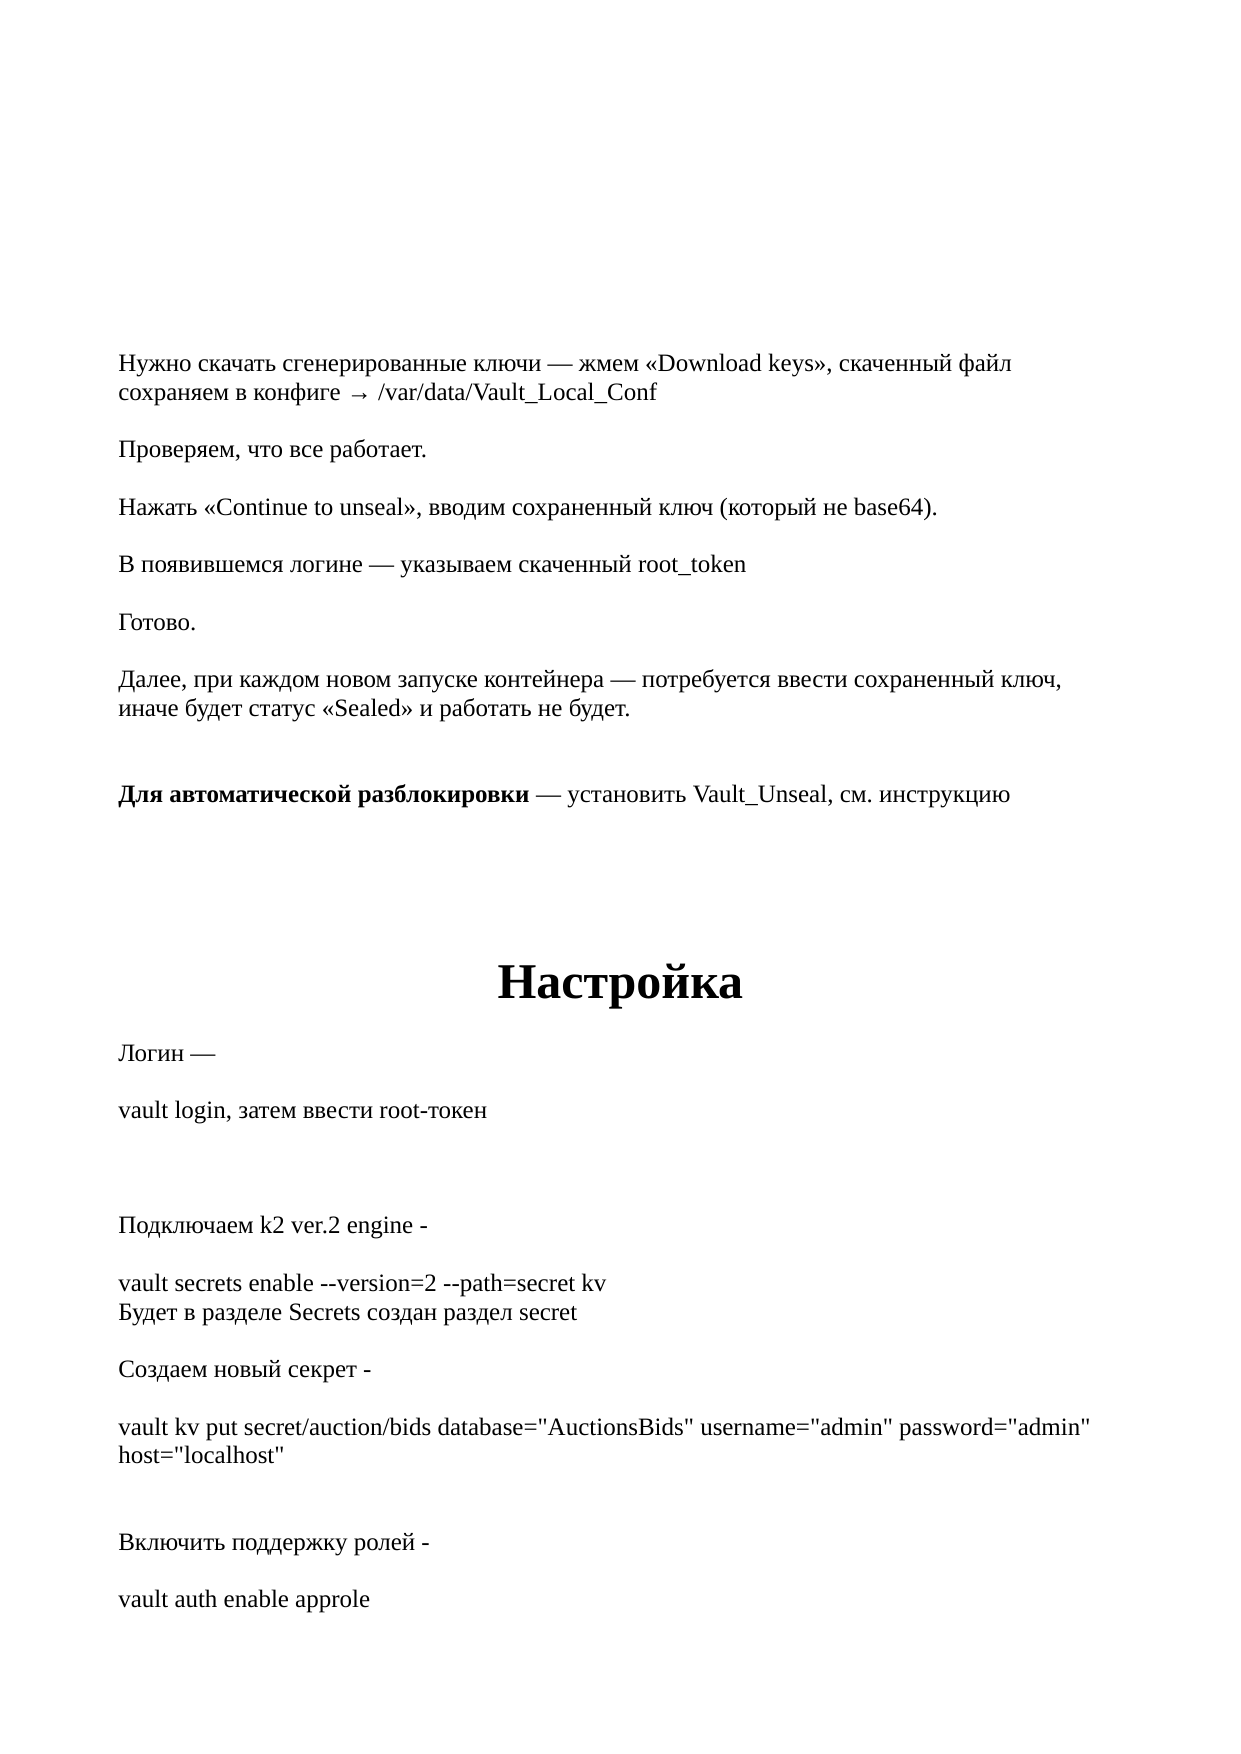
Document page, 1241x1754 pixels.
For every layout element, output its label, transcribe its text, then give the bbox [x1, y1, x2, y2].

text Далее, при каждом новом запуске контейнера — потребуется ввести сохраненный ключ, иначе будет статус «Sealed» и работать не будет. [118, 664, 1122, 722]
text Нажать «Continue to unseal», вводим сохраненный ключ (который не base64). [118, 492, 1122, 521]
text vault auth enable approle [118, 1584, 1122, 1613]
text Нужно скачать сгенерированные ключи — жмем «Download keys», скаченный файл сохраняем в конфиге → /var/data/Vault_Local_Conf [118, 348, 1122, 406]
text Для автоматической разблокировки — установить Vault_Unseal, см. инструкцию [118, 779, 1122, 808]
text В появившемся логине — указываем скаченный root_token [118, 549, 1122, 578]
text Создаем новый секрет - [118, 1354, 1122, 1383]
text Включить поддержку ролей - [118, 1527, 1122, 1556]
text vault kv put secret/auction/bids database="AuctionsBids" username="admin" password="admin" host="localhost" [118, 1412, 1122, 1469]
text Будет в разделе Secrets создан раздел secret [118, 1297, 1122, 1326]
text vault secrets enable --version=2 --path=secret kv [118, 1268, 1122, 1297]
text Логин — [118, 1038, 1122, 1067]
text vault login, затем ввести root-токен [118, 1096, 1122, 1124]
text Проверяем, что все работает. [118, 434, 1122, 463]
text Настройка [118, 952, 1122, 1009]
text Готово. [118, 607, 1122, 636]
text Подключаем k2 ver.2 engine - [118, 1211, 1122, 1239]
